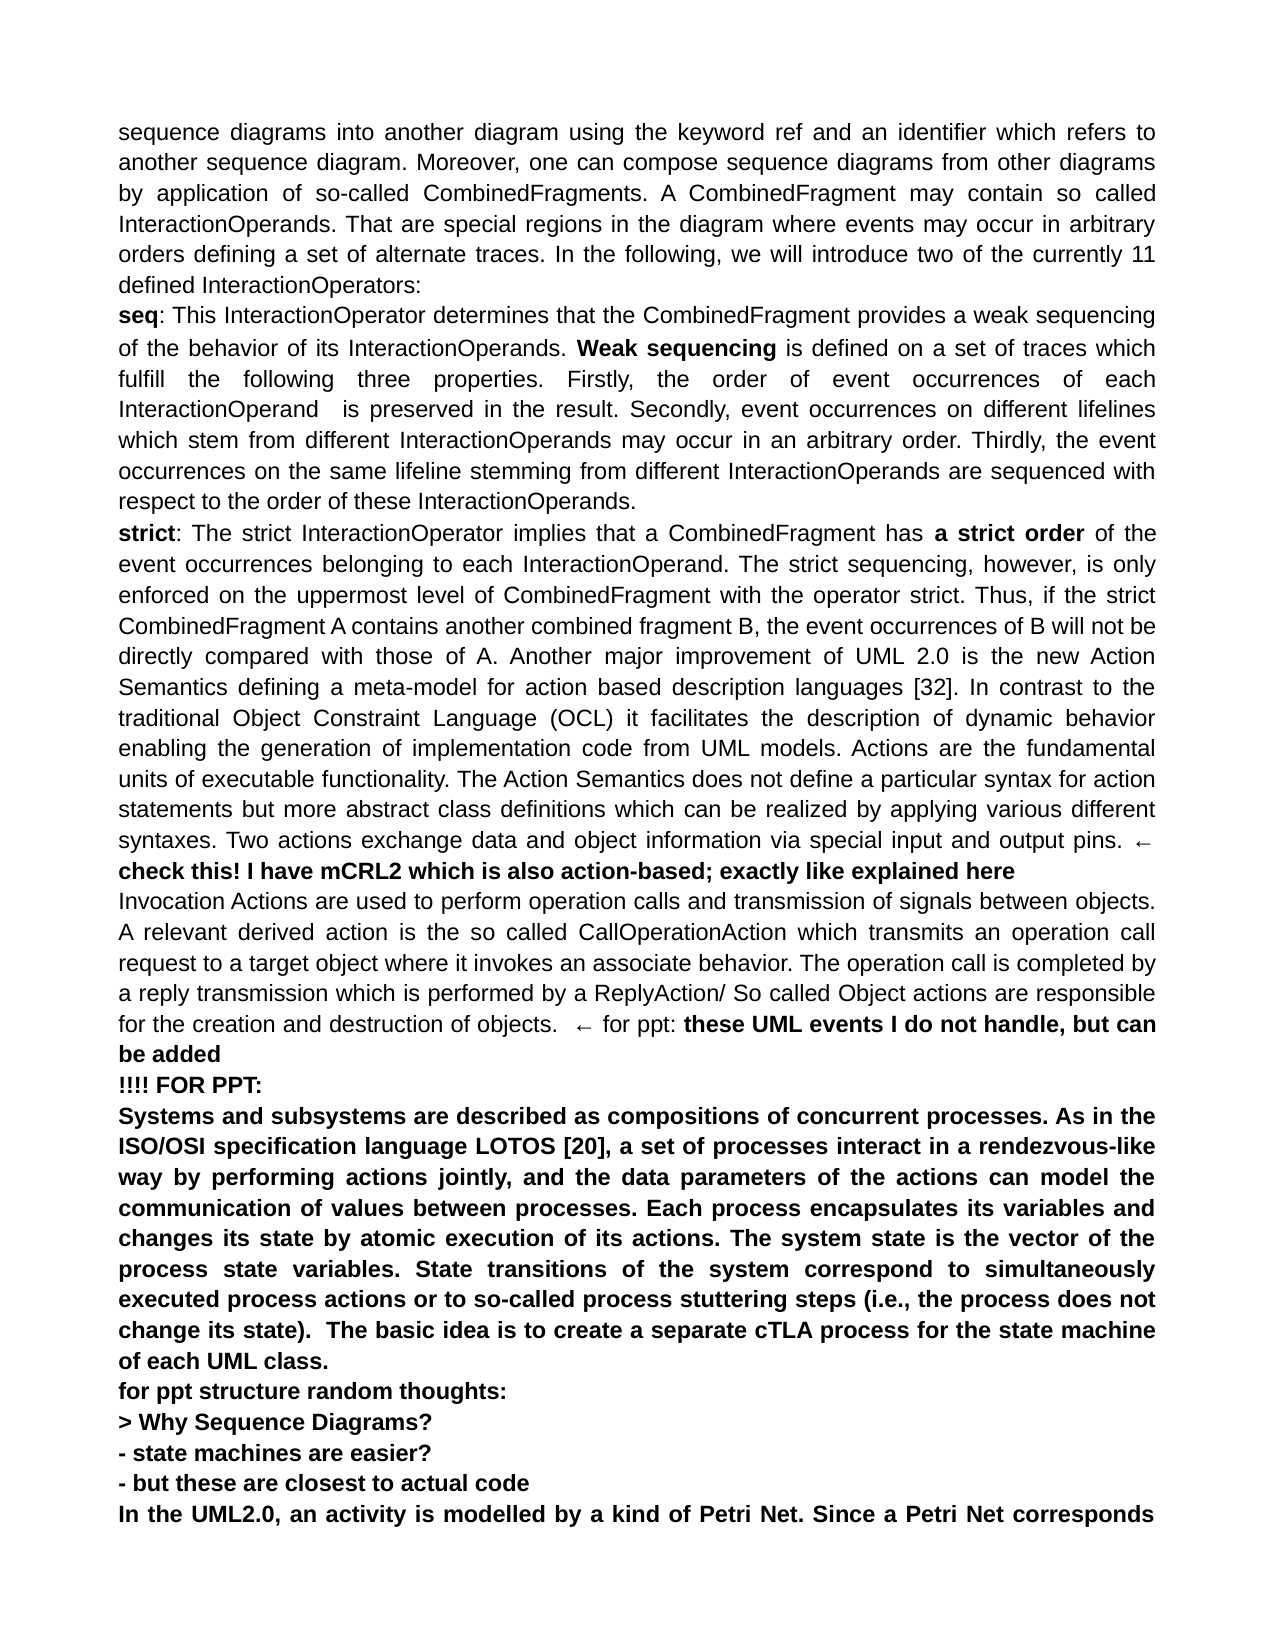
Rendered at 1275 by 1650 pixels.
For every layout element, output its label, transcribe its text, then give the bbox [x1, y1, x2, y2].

text - but these are closest to actual code [118, 1469, 1157, 1496]
text Invocation Actions are used to perform operation calls and transmission of signals between objects. A relevant derived action is the so called CallOperationAction which transmits an operation call request to a target object where it invokes an associate behavior. The operation call is completed by a reply transmission which is performed by a ReplyAction/ So called Object actions are responsible for the creation and destruction of objects. ← for ppt: these UML events I do not handle, but can be added [118, 888, 1157, 1068]
text seq: This InteractionOperator determines that the CombinedFragment provides a weak sequencing of the behavior of its InteractionOperands. Weak sequencing is defined on a set of traces which fulfill the following three properties. Firstly, the order of event occurrences of each InteractionOperand is preserved in the result. Secondly, event occurrences on different lifelines which stem from different InteractionOperands may occur in an arbitrary order. Thirdly, the event occurrences on the same lifeline stemming from different InteractionOperands are sequenced with respect to the order of these InteractionOperands. [118, 302, 1157, 514]
text Systems and subsystems are described as compositions of concurrent processes. As in the ISO/OSI specification language LOTOS [20], a set of processes interact in a rendezvous-like way by performing actions jointly, and the data parameters of the actions can model the communication of values between processes. Each process encapsulates its variables and changes its state by atomic execution of its actions. The system state is the vector of the process state variables. State transitions of the system correspond to simultaneously executed process actions or to so-called process stuttering steps (i.e., the process does not change its state). The basic idea is to create a separate cTLA process for the state machine of each UML class. [118, 1102, 1157, 1374]
text !!!! FOR PPT: [118, 1071, 1157, 1098]
text strict: The strict InteractionOperator implies that a CombinedFragment has a strict order of the event occurrences belonging to each InteractionOperand. The strict sequencing, however, is only enforced on the uppermost level of CombinedFragment with the operator strict. Thus, if the strict CombinedFragment A contains another combined fragment B, the event occurrences of B will not be directly compared with those of A. Another major improvement of UML 2.0 is the new Action Semantics defining a meta-model for action based description languages [32]. In contrast to the traditional Object Constraint Language (OCL) it facilitates the description of dynamic behavior enabling the generation of implementation code from UML models. Actions are the fundamental units of executable functionality. The Action Semantics does not define a particular syntax for action statements but more abstract class definitions which can be realized by applying various different syntaxes. Two actions exchange data and object information via special input and output pins. ← check this! I have mCRL2 which is also action-based; exactly like explained here [118, 518, 1157, 884]
text - state machines are easier? [118, 1439, 1157, 1466]
text In the UML2.0, an activity is modelled by a kind of Petri Net. Since a Petri Net corresponds [118, 1500, 1157, 1527]
text for ppt structure random thoughts: [118, 1378, 1157, 1404]
text > Why Sequence Diagrams? [118, 1408, 1157, 1435]
text sequence diagrams into another diagram using the keyword ref and an identifier which refers to another sequence diagram. Moreover, one can compose sequence diagrams from other diagrams by application of so-called CombinedFragments. A CombinedFragment may contain so called InteractionOperands. That are special regions in the diagram where events may occur in arbitrary orders defining a set of alternate traces. In the following, we will introduce two of the currently 11 defined InteractionOperators: [118, 118, 1157, 298]
